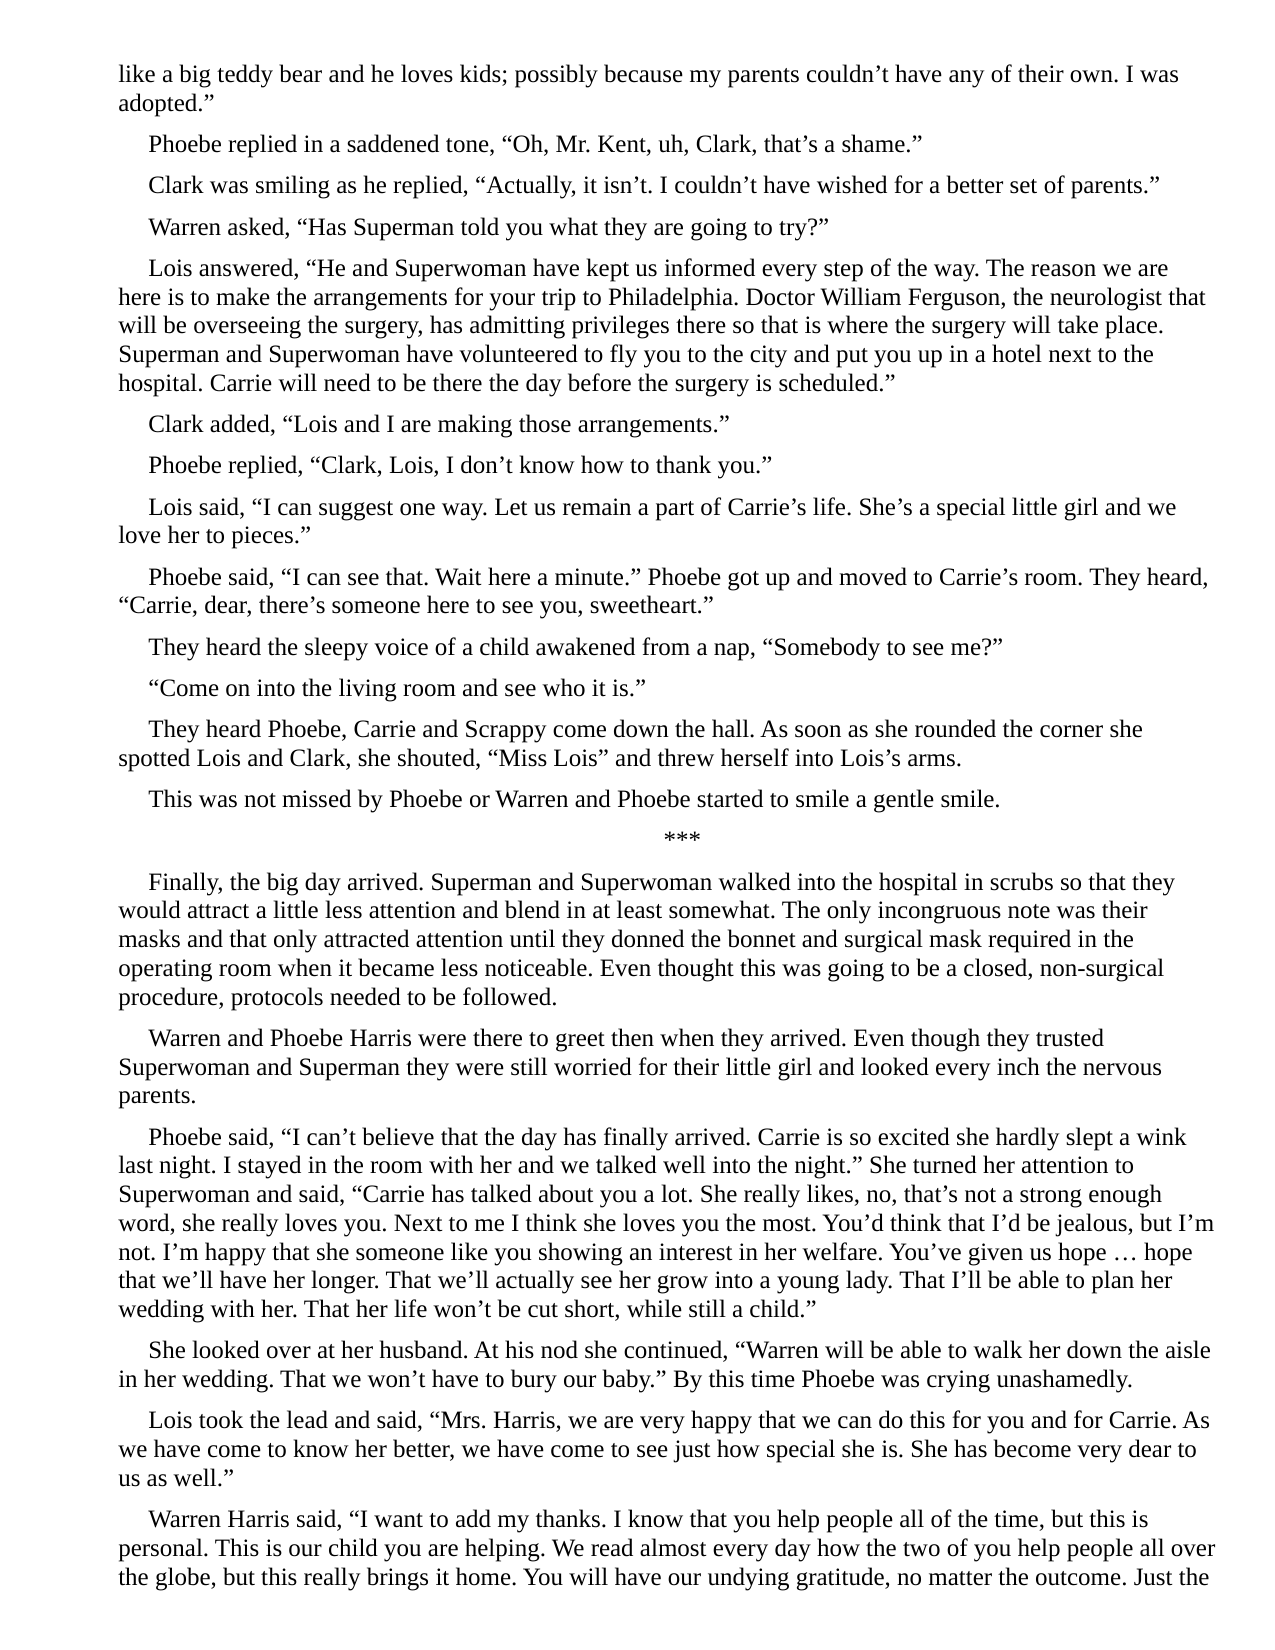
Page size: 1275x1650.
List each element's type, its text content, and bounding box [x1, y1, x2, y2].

text Lois answered, “He and Superwoman have kept us informed every step of the way. The reason we are here is to make the arrangements for your trip to Philadelphia. Doctor William Ferguson, the neurologist that will be overseeing the surgery, has admitting privileges there so that is where the surgery will take place. Superman and Superwoman have volunteered to fly you to the city and put you up in a hotel next to the hospital. Carrie will need to be there the day before the surgery is scheduled.” [118, 253, 1216, 397]
text They heard Phoebe, Carrie and Scrappy come down the hall. As soon as she rounded the corner she spotted Lois and Clark, she shouted, “Miss Lois” and threw herself into Lois’s arms. [118, 714, 1216, 772]
text like a big teddy bear and he loves kids; possibly because my parents couldn’t have any of their own. I was adopted.” [118, 59, 1216, 117]
text “Come on into the living room and see who it is.” [118, 673, 1216, 702]
text This was not missed by Phoebe or Warren and Phoebe started to smile a gentle smile. [118, 784, 1216, 813]
text Phoebe replied, “Clark, Lois, I don’t know how to thank you.” [118, 450, 1216, 479]
text Phoebe said, “I can see that. Wait here a minute.” Phoebe got up and moved to Carrie’s room. They heard, “Carrie, dear, there’s someone here to see you, sweetheart.” [118, 562, 1216, 619]
text Clark added, “Lois and I are making those arrangements.” [118, 409, 1216, 438]
text They heard the sleepy voice of a child awakened from a nap, “Somebody to see me?” [118, 632, 1216, 660]
text Lois took the lead and said, “Mrs. Harris, we are very happy that we can do this for you and for Carrie. As we have come to know her better, we have come to see just how special she is. She has become very dear to us as well.” [118, 1405, 1216, 1492]
text Warren and Phoebe Harris were there to greet then when they arrived. Even though they trusted Superwoman and Superman they were still worried for their little girl and looked every inch the nervous parents. [118, 1023, 1216, 1109]
text Phoebe said, “I can’t believe that the day has finally arrived. Carrie is so excited she hardly slept a wink last night. I stayed in the room with her and we talked well into the night.” She turned her attention to Superwoman and said, “Carrie has talked about you a lot. She really likes, no, that’s not a strong enough word, she really loves you. Next to me I think she loves you the most. You’d think that I’d be jealous, but I’m not. I’m happy that she someone like you showing an interest in her welfare. You’ve given us hope … hope that we’ll have her longer. That we’ll actually see her grow into a young lady. That I’ll be able to plan her wedding with her. That her life won’t be cut short, while still a child.” [118, 1122, 1216, 1323]
text *** [118, 825, 1216, 854]
text She looked over at her husband. At his nod she continued, “Warren will be able to walk her down the aisle in her wedding. That we won’t have to bury our baby.” By this time Phoebe was crying unashamedly. [118, 1335, 1216, 1393]
text Lois said, “I can suggest one way. Let us remain a part of Carrie’s life. She’s a special little girl and we love her to pieces.” [118, 492, 1216, 549]
text Finally, the big day arrived. Superman and Superwoman walked into the hospital in scrubs so that they would attract a little less attention and blend in at least somewhat. The only incongruous note was their masks and that only attracted attention until they donned the bonnet and surgical mask required in the operating room when it became less noticeable. Even thought this was going to be a closed, non-surgical procedure, protocols needed to be followed. [118, 867, 1216, 1010]
text Phoebe replied in a saddened tone, “Oh, Mr. Kent, uh, Clark, that’s a shame.” [118, 129, 1216, 158]
text Warren asked, “Has Superman told you what they are going to try?” [118, 212, 1216, 240]
text Clark was smiling as he replied, “Actually, it isn’t. I couldn’t have wished for a better set of parents.” [118, 170, 1216, 199]
text Warren Harris said, “I want to add my thanks. I know that you help people all of the time, but this is personal. This is our child you are helping. We read almost every day how the two of you help people all over the globe, but this really brings it home. You will have our undying gratitude, no matter the outcome. Just the [118, 1504, 1216, 1590]
